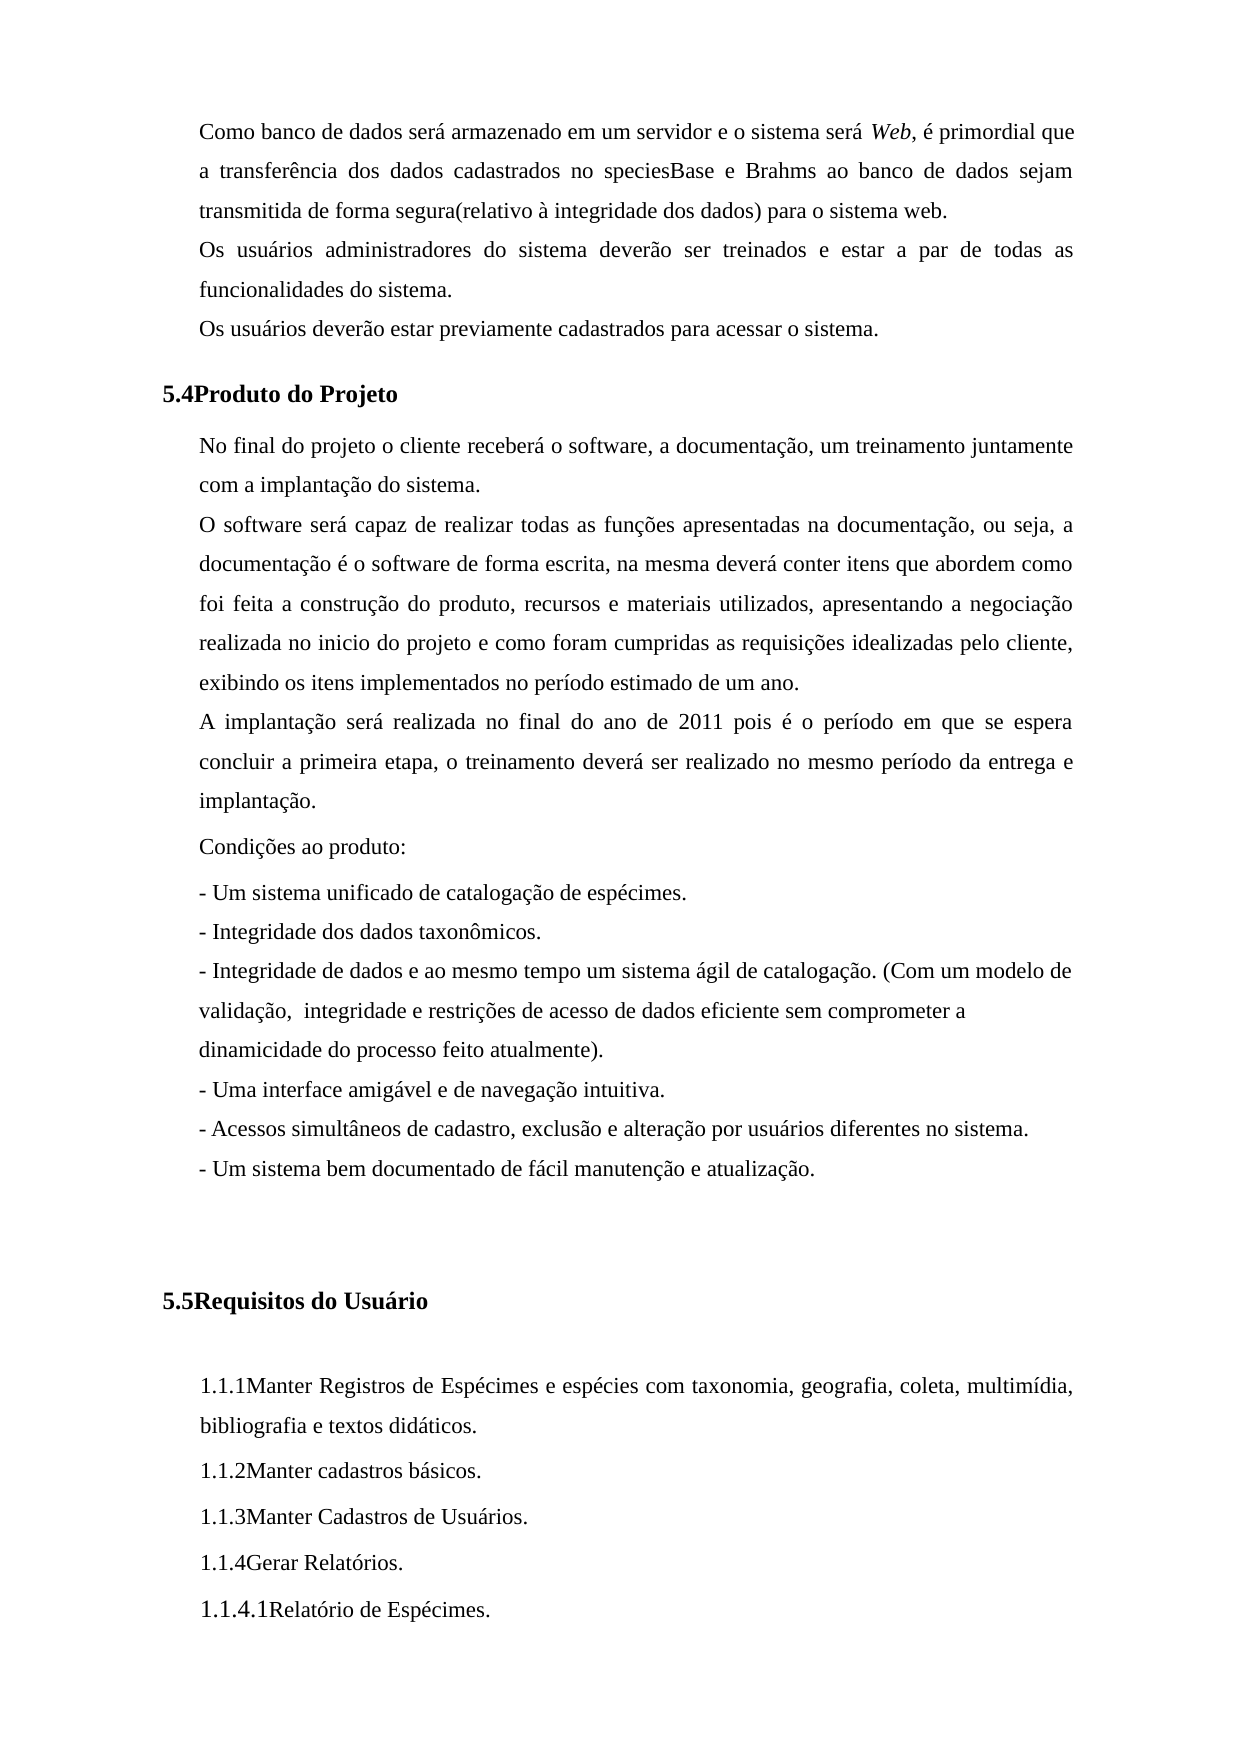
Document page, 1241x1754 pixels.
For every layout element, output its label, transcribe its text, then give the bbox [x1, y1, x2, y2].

text Condições ao produto: [199, 833, 1075, 859]
text No final do projeto o cliente receberá o software, a documentação, um treinamento juntamente com a implantação do sistema. [199, 432, 1075, 498]
list Manter Cadastros de Usuários. [200, 1503, 1075, 1529]
text - Integridade de dados e ao mesmo tempo um sistema ágil de catalogação. (Com um modelo de validação, integridade e restrições de acesso de dados eficiente sem comprometer a dinamicidade do processo feito atualmente). [199, 958, 1075, 1063]
list Gerar Relatórios. [200, 1549, 1075, 1575]
text - Um sistema unificado de catalogação de espécimes. [199, 879, 1075, 905]
text - Uma interface amigável e de navegação intuitiva. [199, 1076, 1075, 1102]
text - Um sistema bem documentado de fácil manutenção e atualização. [199, 1155, 1075, 1181]
text Os usuários administradores do sistema deverão ser treinados e estar a par de todas as funcionalidades do sistema. [199, 237, 1075, 302]
list Relatório de Espécimes. [200, 1594, 1075, 1623]
text Como banco de dados será armazenado em um servidor e o sistema será Web, é primordial que a transferência dos dados cadastrados no speciesBase e Brahms ao banco de dados sejam transmitida de forma segura(relativo à integridade dos dados) para o sistema web. [199, 118, 1075, 223]
text Os usuários deverão estar previamente cadastrados para acessar o sistema. [199, 316, 1075, 342]
subtitle Produto do Projeto [162, 379, 1075, 408]
list Manter cadastros básicos. [200, 1457, 1075, 1484]
text O software será capaz de realizar todas as funções apresentadas na documentação, ou seja, a documentação é o software de forma escrita, na mesma deverá conter itens que abordem como foi feita a construção do produto, recursos e materiais utilizados, apresentando a negociação realizada no inicio do projeto e como foram cumpridas as requisições idealizadas pelo cliente, exibindo os itens implementados no período estimado de um ano. [199, 511, 1075, 695]
text - Acessos simultâneos de cadastro, exclusão e alteração por usuários diferentes no sistema. [199, 1116, 1075, 1142]
text - Integridade dos dados taxonômicos. [199, 918, 1075, 944]
text A implantação será realizada no final do ano de 2011 pois é o período em que se espera concluir a primeira etapa, o treinamento deverá ser realizado no mesmo período da entrega e implantação. [199, 708, 1075, 813]
subtitle Requisitos do Usuário [162, 1286, 1075, 1315]
list Manter Registros de Espécimes e espécies com taxonomia, geografia, coleta, multimídia, bibliografia e textos didáticos. [200, 1372, 1075, 1438]
